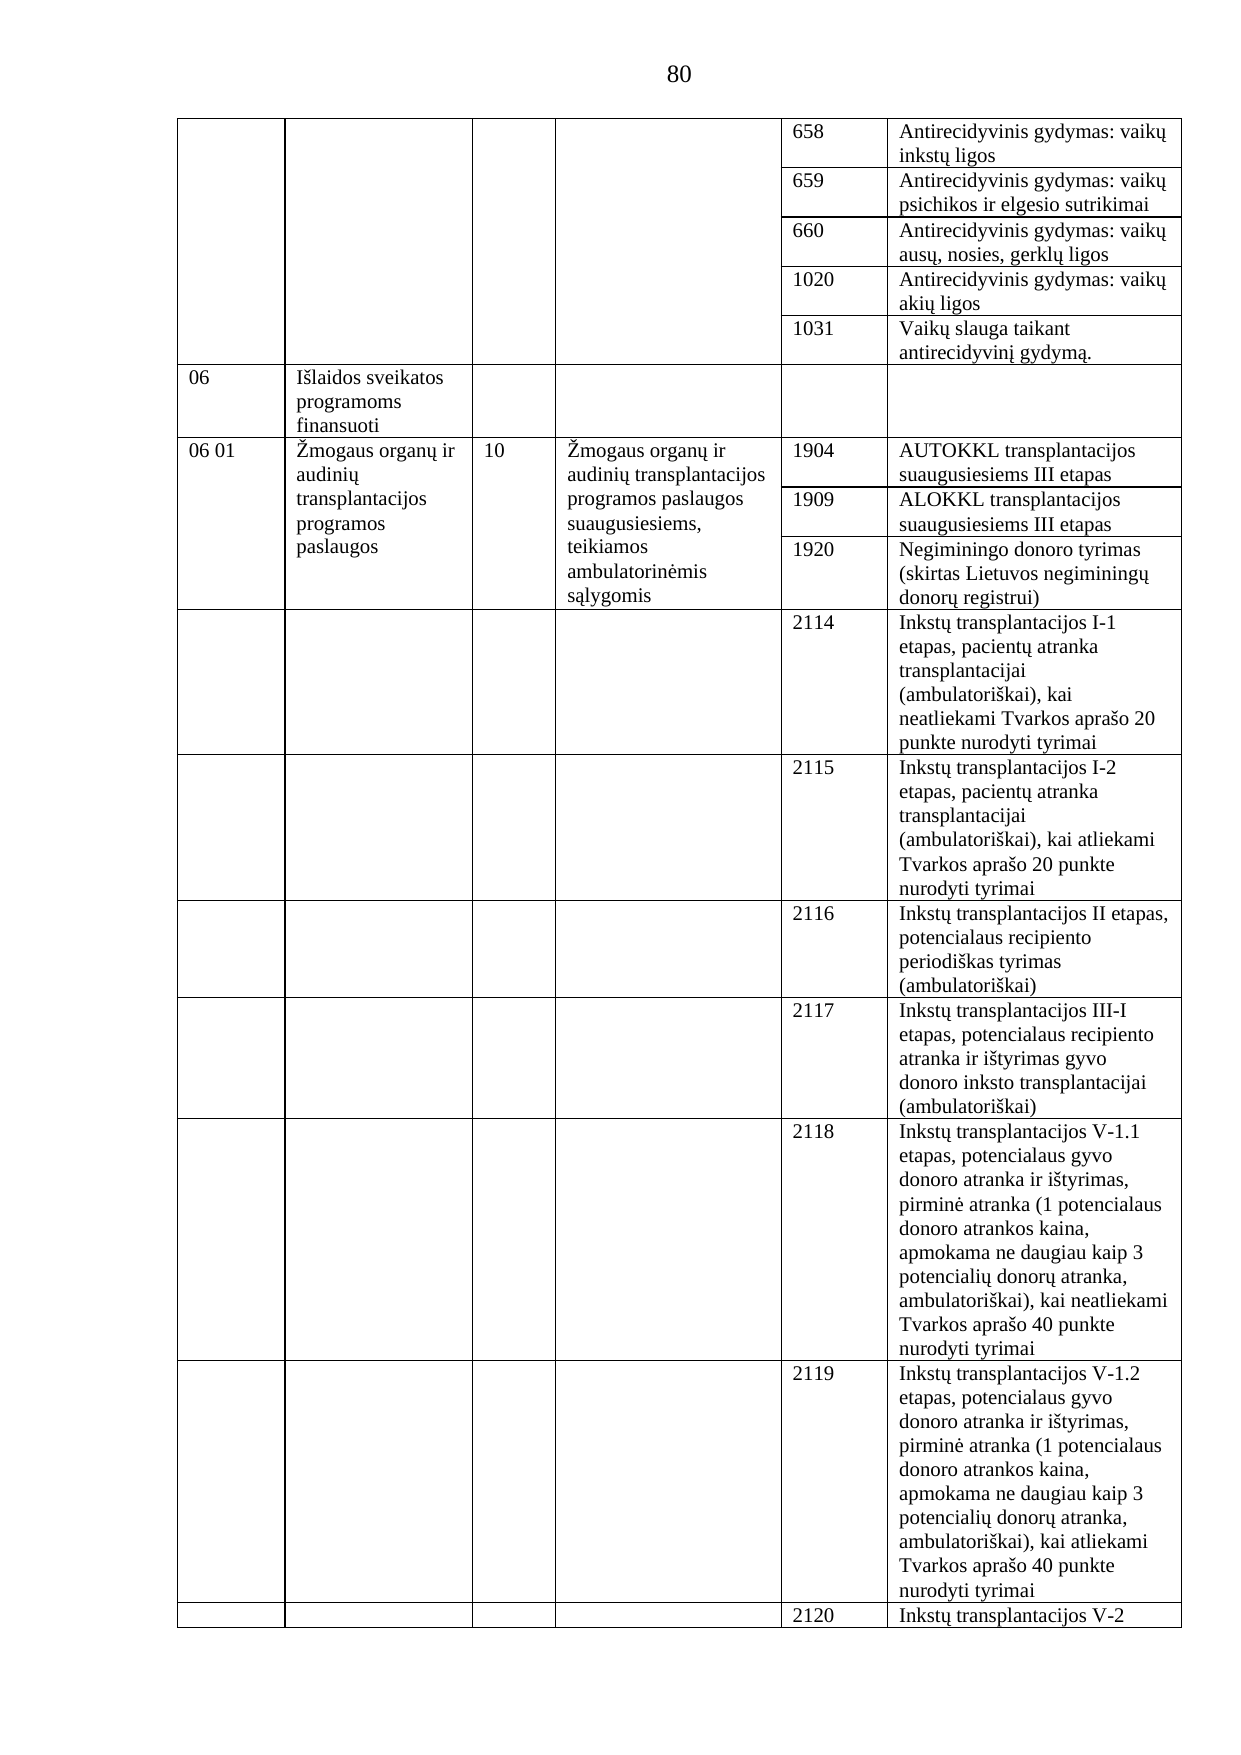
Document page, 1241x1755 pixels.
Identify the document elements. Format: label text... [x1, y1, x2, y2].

table_cell 659 [782, 168, 887, 216]
table_cell Antirecidyvinis gydymas: vaikų psichikos ir elgesio sutrikimai [888, 168, 1181, 216]
table_cell [556, 610, 781, 754]
table_cell Inkstų transplantacijos V-2 [888, 1603, 1181, 1627]
table_cell Inkstų transplantacijos II etapas, potencialaus recipiento periodiškas tyrimas (ambulatoriškai) [888, 901, 1181, 997]
table_cell Antirecidyvinis gydymas: vaikų akių ligos [888, 267, 1181, 315]
table_cell 06 [178, 365, 284, 437]
table_cell ALOKKL transplantacijos suaugusiesiems III etapas [888, 488, 1181, 536]
table_cell [888, 365, 1181, 437]
table_cell [473, 365, 555, 437]
table_cell 2118 [782, 1119, 887, 1360]
table_cell 2115 [782, 755, 887, 899]
table_cell 2114 [782, 610, 887, 754]
table_cell [178, 119, 284, 364]
table_cell [286, 610, 472, 754]
table_cell [782, 365, 887, 437]
table_cell 658 [782, 119, 887, 167]
table_cell [178, 1603, 284, 1627]
table_cell [556, 901, 781, 997]
table_cell 06 01 [178, 438, 284, 609]
table_cell [178, 1119, 284, 1360]
table_cell [473, 1361, 555, 1602]
table_cell [473, 998, 555, 1118]
table_cell [286, 998, 472, 1118]
table_cell 1020 [782, 267, 887, 315]
table_cell Antirecidyvinis gydymas: vaikų ausų, nosies, gerklų ligos [888, 218, 1181, 266]
table_cell [556, 365, 781, 437]
table_cell [286, 755, 472, 899]
table_cell Vaikų slauga taikant antirecidyvinį gydymą. [888, 316, 1181, 364]
table_cell [286, 901, 472, 997]
table_cell [286, 119, 472, 364]
table_cell [178, 755, 284, 899]
table_cell [473, 1119, 555, 1360]
table_cell [473, 755, 555, 899]
table_cell [473, 901, 555, 997]
table_cell Inkstų transplantacijos I-2 etapas, pacientų atranka transplantacijai (ambulatoriškai), kai atliekami Tvarkos aprašo 20 punkte nurodyti tyrimai [888, 755, 1181, 899]
table_cell 2119 [782, 1361, 887, 1602]
table_cell [178, 998, 284, 1118]
table_cell AUTOKKL transplantacijos suaugusiesiems III etapas [888, 438, 1181, 486]
table_cell [473, 1603, 555, 1627]
table_cell [556, 119, 781, 364]
table_cell [178, 1361, 284, 1602]
table_cell [556, 1603, 781, 1627]
table_cell Inkstų transplantacijos V-1.2 etapas, potencialaus gyvo donoro atranka ir ištyrimas, pirminė atranka (1 potencialaus donoro atrankos kaina, apmokama ne daugiau kaip 3 potencialių donorų atranka, ambulatoriškai), kai atliekami Tvarkos aprašo 40 punkte nurodyti tyrimai [888, 1361, 1181, 1602]
table_cell Negiminingo donoro tyrimas (skirtas Lietuvos negiminingų donorų registrui) [888, 537, 1181, 609]
table_cell 1920 [782, 537, 887, 609]
table_cell [286, 1361, 472, 1602]
table_cell 2117 [782, 998, 887, 1118]
table_cell [473, 610, 555, 754]
table_cell 660 [782, 218, 887, 266]
table_cell 2120 [782, 1603, 887, 1627]
table_cell [286, 1119, 472, 1360]
table_cell Inkstų transplantacijos V-1.1 etapas, potencialaus gyvo donoro atranka ir ištyrimas, pirminė atranka (1 potencialaus donoro atrankos kaina, apmokama ne daugiau kaip 3 potencialių donorų atranka, ambulatoriškai), kai neatliekami Tvarkos aprašo 40 punkte nurodyti tyrimai [888, 1119, 1181, 1360]
table_cell 2116 [782, 901, 887, 997]
table_cell [178, 901, 284, 997]
table_cell Inkstų transplantacijos III-I etapas, potencialaus recipiento atranka ir ištyrimas gyvo donoro inksto transplantacijai (ambulatoriškai) [888, 998, 1181, 1118]
table_cell 10 [473, 438, 555, 609]
table_cell Žmogaus organų ir audinių transplantacijos programos paslaugos [286, 438, 472, 609]
table_cell [556, 1361, 781, 1602]
table_cell [556, 1119, 781, 1360]
table_cell 1904 [782, 438, 887, 486]
table_cell [178, 610, 284, 754]
table_cell Žmogaus organų ir audinių transplantacijos programos paslaugos suaugusiesiems, teikiamos ambulatorinėmis sąlygomis [556, 438, 781, 609]
table_cell 1909 [782, 488, 887, 536]
table_cell Išlaidos sveikatos programoms finansuoti [286, 365, 472, 437]
table_cell [286, 1603, 472, 1627]
table_cell [556, 755, 781, 899]
table_cell [556, 998, 781, 1118]
table_cell Inkstų transplantacijos I-1 etapas, pacientų atranka transplantacijai (ambulatoriškai), kai neatliekami Tvarkos aprašo 20 punkte nurodyti tyrimai [888, 610, 1181, 754]
table_cell [473, 119, 555, 364]
table_cell Antirecidyvinis gydymas: vaikų inkstų ligos [888, 119, 1181, 167]
table_cell 1031 [782, 316, 887, 364]
